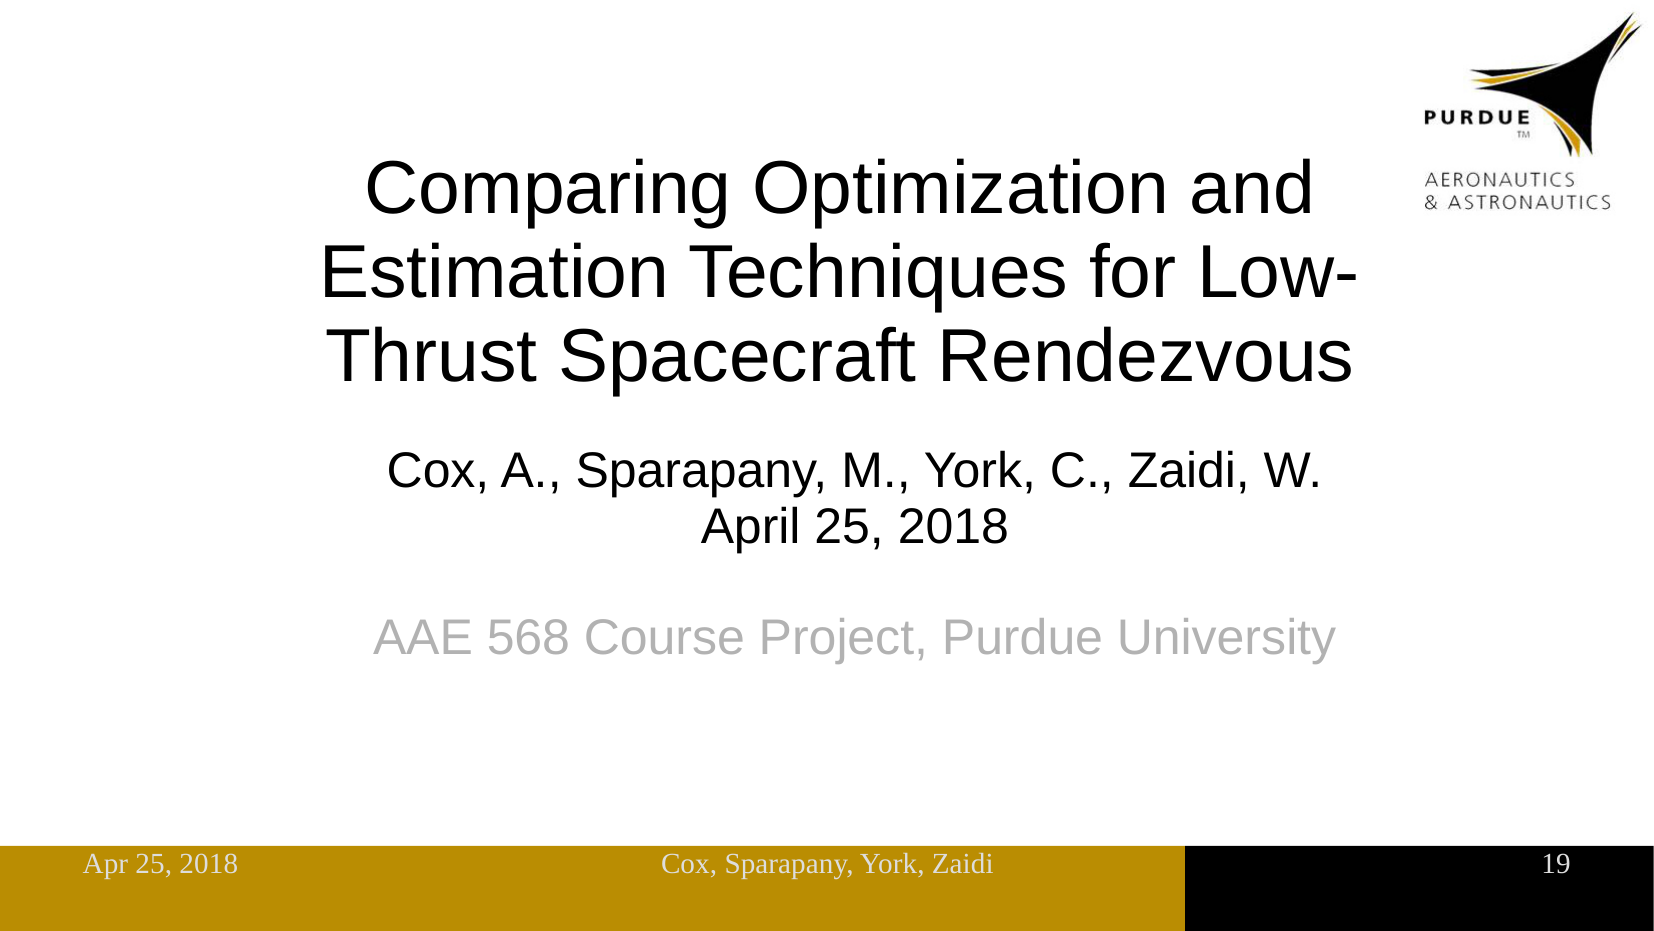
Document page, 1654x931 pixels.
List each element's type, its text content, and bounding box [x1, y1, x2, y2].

text_box Cox, A., Sparapany, M., York, C., Zaidi, W. April 25, 2018 AAE 568 Course Project, Purdue University [225, 435, 1486, 675]
text_box Comparing Optimization and Estimation Techniques for Low-Thrust Spacecraft Rendezvous [225, 138, 1456, 406]
picture [1415, 0, 1654, 218]
